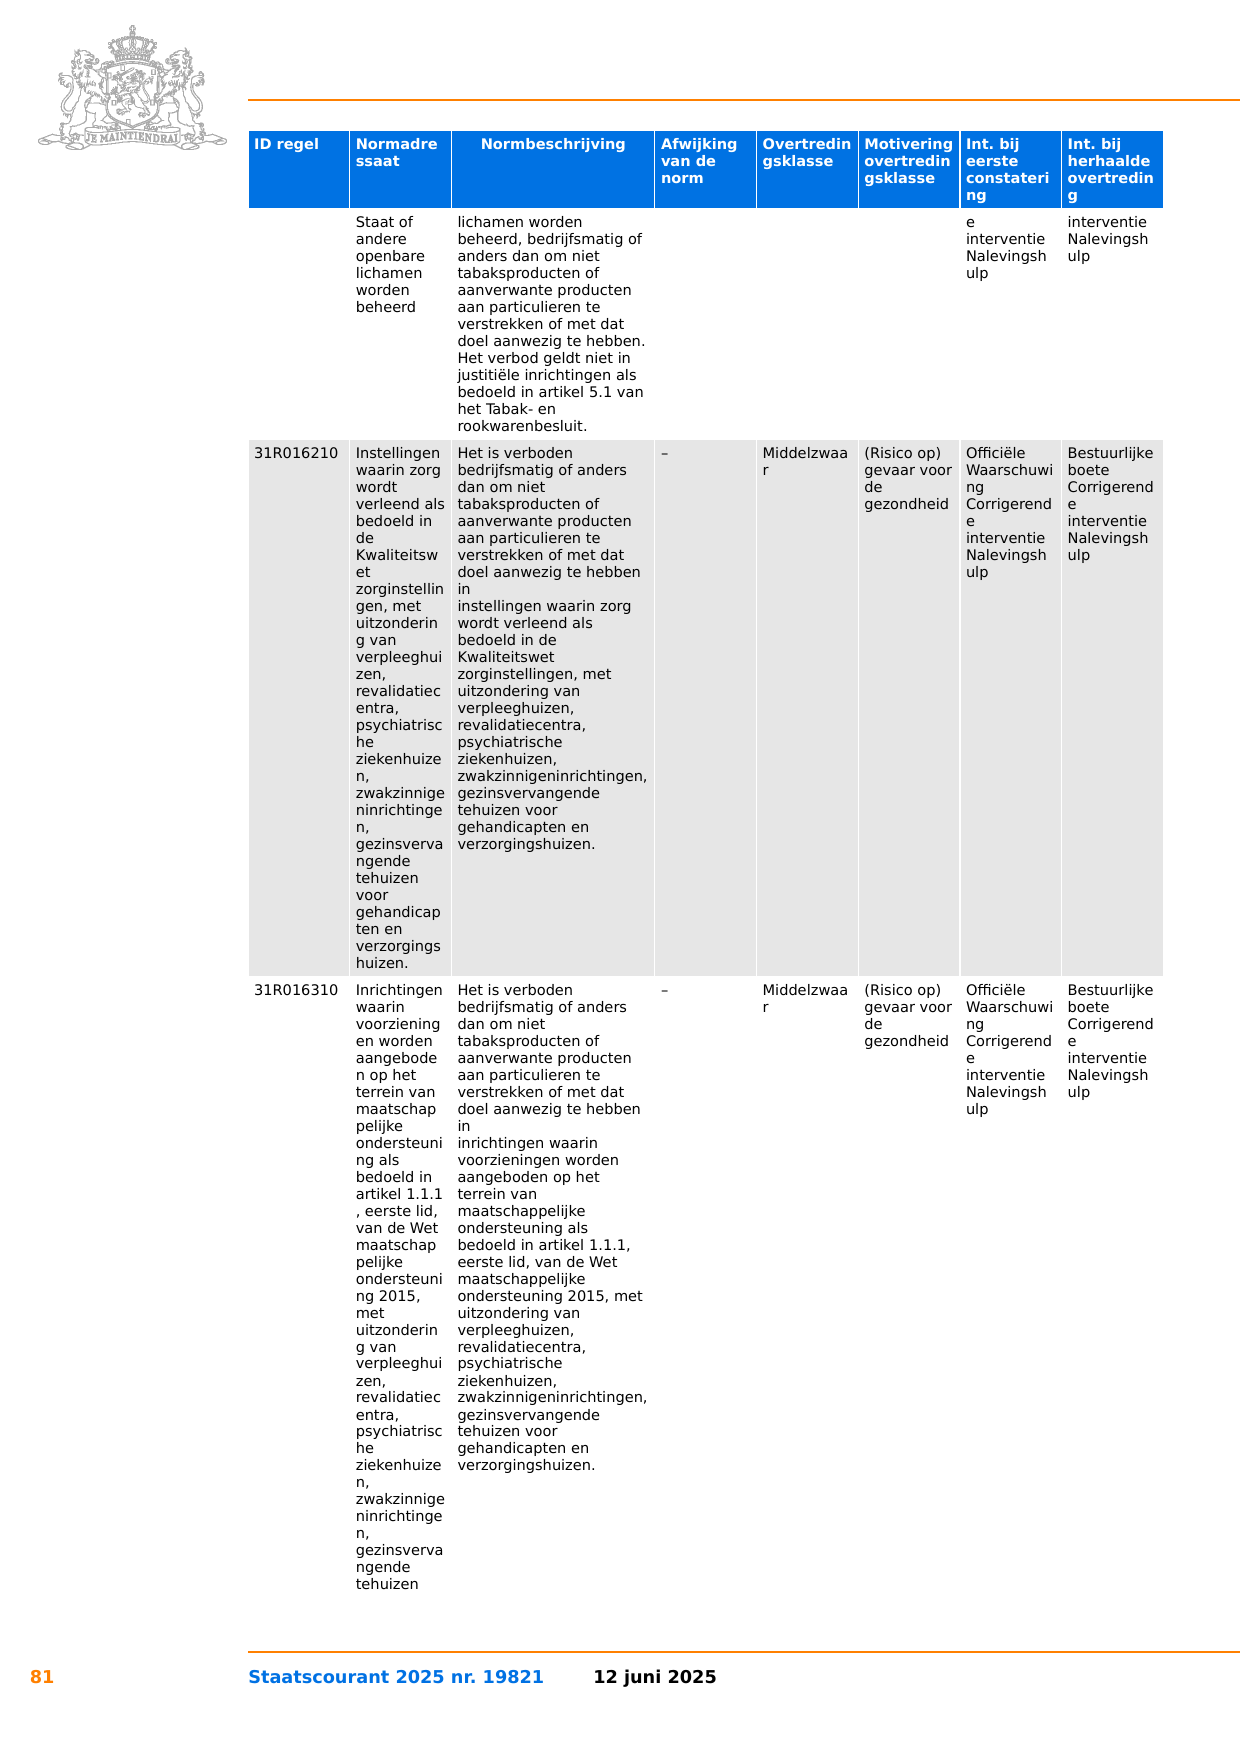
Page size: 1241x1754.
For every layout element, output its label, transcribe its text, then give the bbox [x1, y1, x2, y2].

table_header Afwijking van de norm [655, 131, 756, 208]
table_header Normbeschrijving [452, 131, 654, 208]
table_header Int. bij herhaalde overtreding [1062, 131, 1163, 208]
table_cell – [655, 440, 756, 976]
table_cell Het is verboden bedrijfsmatig of anders dan om niet tabaksproducten of aanverwante producten aan particulieren te verstrekken of met dat doel aanwezig te hebben in instellingen waarin zorg wordt verleend als bedoeld in de Kwaliteitswet zorginstellingen, met uitzondering van verpleeghuizen, revalidatiecentra, psychiatrische ziekenhuizen, zwakzinnigeninrichtingen, gezinsvervangende tehuizen voor gehandicapten en verzorgingshuizen. [452, 440, 654, 976]
table_cell (Risico op) gevaar voor de gezondheid [859, 440, 959, 976]
table_cell Staat of andere openbare lichamen worden beheerd [350, 209, 451, 439]
table_cell [655, 209, 756, 439]
table_cell 31R016310 [249, 977, 349, 1598]
table_cell 31R016210 [249, 440, 349, 976]
table_cell Middelzwaar [757, 440, 858, 976]
table_header Overtredingsklasse [757, 131, 858, 208]
table_cell [757, 209, 858, 439]
table_cell Bestuurlijke boete Corrigerende interventie Nalevingshulp [1062, 440, 1163, 976]
table_cell Officiële Waarschuwing Corrigerende interventie Nalevingshulp [961, 440, 1061, 976]
table_header Motivering overtredingsklasse [859, 131, 959, 208]
table_cell – [655, 977, 756, 1598]
table_cell Middelzwaar [757, 977, 858, 1598]
table_cell lichamen worden beheerd, bedrijfsmatig of anders dan om niet tabaksproducten of aanverwante producten aan particulieren te verstrekken of met dat doel aanwezig te hebben. Het verbod geldt niet in justitiële inrichtingen als bedoeld in artikel 5.1 van het Tabak- en rookwarenbesluit. [452, 209, 654, 439]
table_cell Inrichtingen waarin voorzieningen worden aangeboden op het terrein van maatschappelijke ondersteuning als bedoeld in artikel 1.1.1, eerste lid, van de Wet maatschappelijke ondersteuning 2015, met uitzondering van verpleeghuizen, revalidatiecentra, psychiatrische ziekenhuizen, zwakzinnigeninrichtingen, gezinsvervangende tehuizen [350, 977, 451, 1598]
picture [38, 25, 227, 150]
table_cell e interventie Nalevingshulp [961, 209, 1061, 439]
table_header Int. bij eerste constatering [961, 131, 1061, 208]
table_cell Officiële Waarschuwing Corrigerende interventie Nalevingshulp [961, 977, 1061, 1598]
table_cell [859, 209, 959, 439]
table_cell [249, 209, 349, 439]
table_header ID regel [249, 131, 349, 208]
table_cell Het is verboden bedrijfsmatig of anders dan om niet tabaksproducten of aanverwante producten aan particulieren te verstrekken of met dat doel aanwezig te hebben in inrichtingen waarin voorzieningen worden aangeboden op het terrein van maatschappelijke ondersteuning als bedoeld in artikel 1.1.1, eerste lid, van de Wet maatschappelijke ondersteuning 2015, met uitzondering van verpleeghuizen, revalidatiecentra, psychiatrische ziekenhuizen, zwakzinnigeninrichtingen, gezinsvervangende tehuizen voor gehandicapten en verzorgingshuizen. [452, 977, 654, 1598]
table_cell Bestuurlijke boete Corrigerende interventie Nalevingshulp [1062, 977, 1163, 1598]
table_header Normadressaat [350, 131, 451, 208]
table_cell Instellingen waarin zorg wordt verleend als bedoeld in de Kwaliteitswet zorginstellingen, met uitzondering van verpleeghuizen, revalidatiecentra, psychiatrische ziekenhuizen, zwakzinnigeninrichtingen, gezinsvervangende tehuizen voor gehandicapten en verzorgingshuizen. [350, 440, 451, 976]
table_cell (Risico op) gevaar voor de gezondheid [859, 977, 959, 1598]
table_cell interventie Nalevingshulp [1062, 209, 1163, 439]
